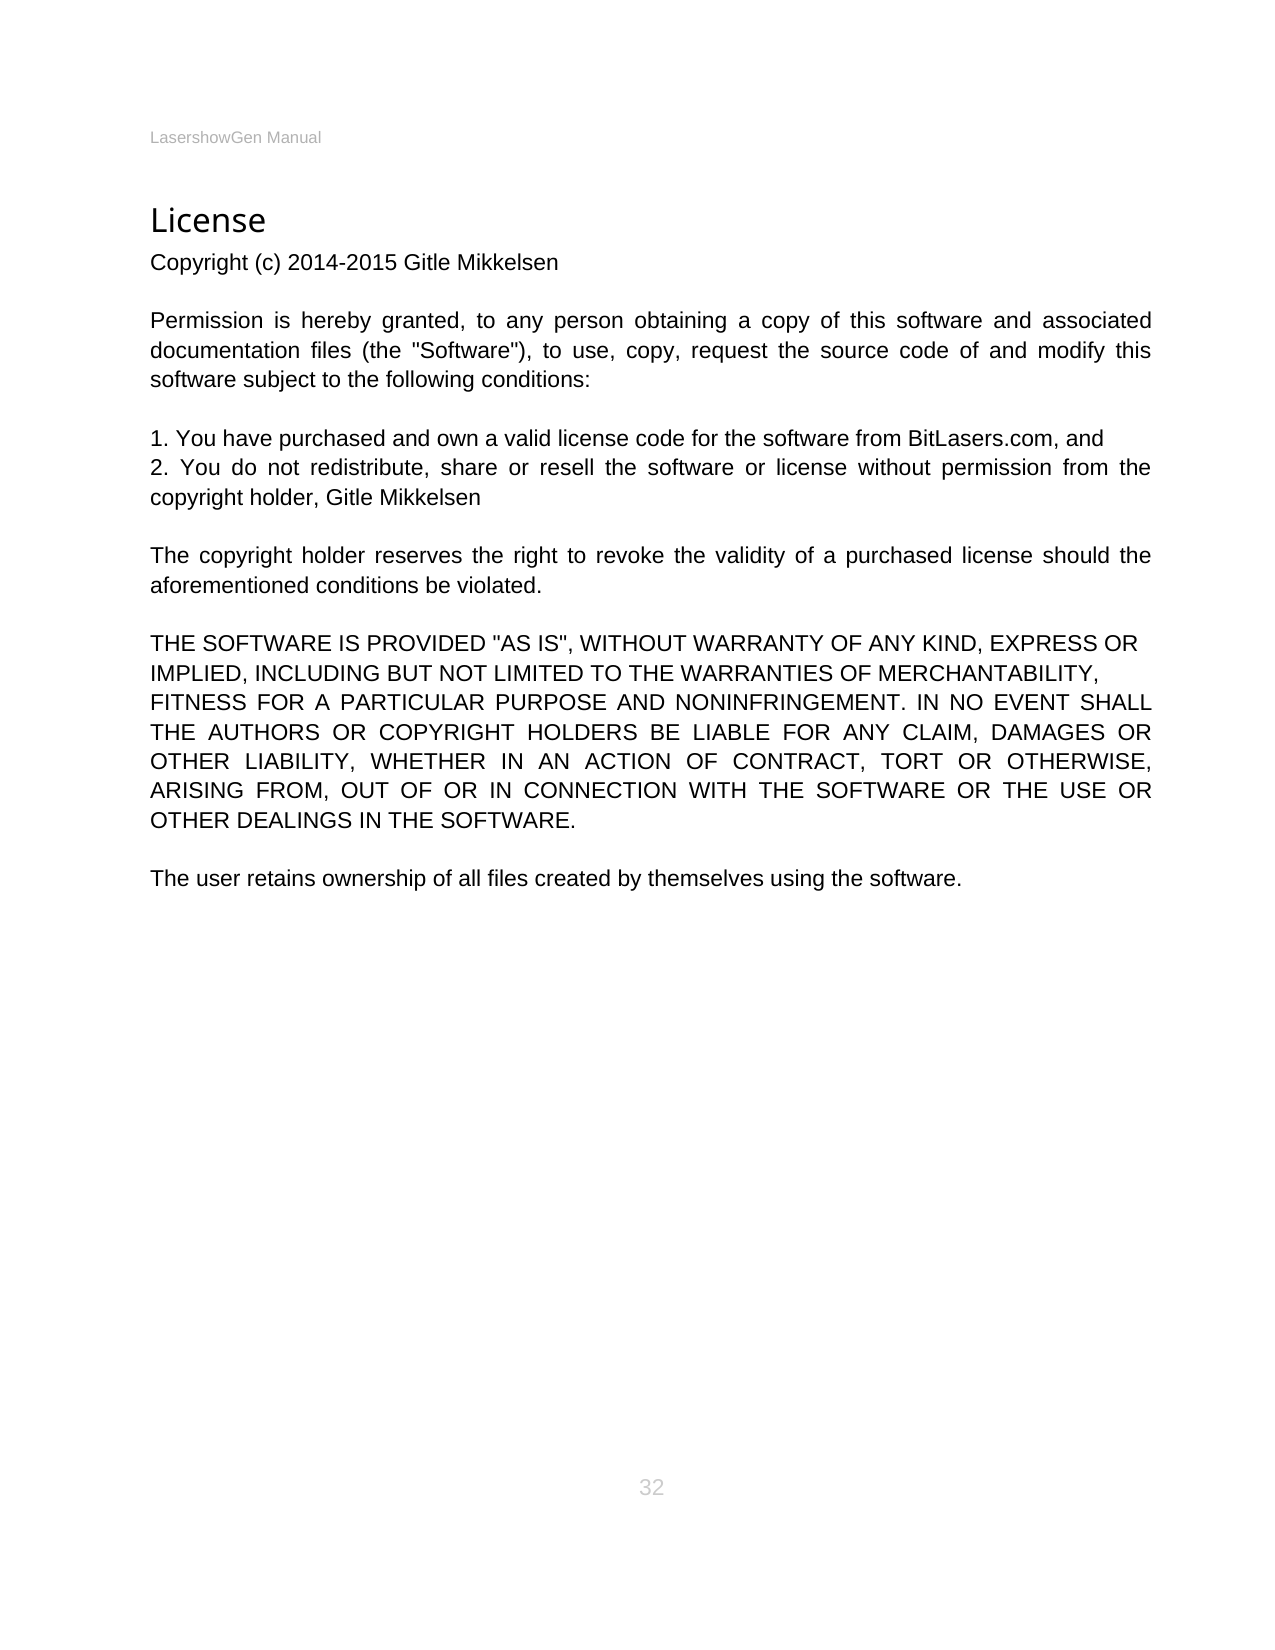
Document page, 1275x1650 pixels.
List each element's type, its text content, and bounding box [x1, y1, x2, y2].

text THE SOFTWARE IS PROVIDED "AS IS", WITHOUT WARRANTY OF ANY KIND, EXPRESS OR [150, 631, 1153, 657]
text 2. You do not redistribute, share or resell the software or license without permission from the copyright holder, Gitle Mikkelsen [150, 455, 1153, 510]
text IMPLIED, INCLUDING BUT NOT LIMITED TO THE WARRANTIES OF MERCHANTABILITY, [150, 661, 1153, 686]
text The copyright holder reserves the right to revoke the validity of a purchased license should the aforementioned conditions be violated. [150, 543, 1153, 598]
text Copyright (c) 2014-2015 Gitle Mikkelsen [150, 249, 1153, 275]
text The user retains ownership of all files created by themselves using the software. [150, 866, 1153, 892]
text FITNESS FOR A PARTICULAR PURPOSE AND NONINFRINGEMENT. IN NO EVENT SHALL THE AUTHORS OR COPYRIGHT HOLDERS BE LIABLE FOR ANY CLAIM, DAMAGES OR OTHER LIABILITY, WHETHER IN AN ACTION OF CONTRACT, TORT OR OTHERWISE, ARISING FROM, OUT OF OR IN CONNECTION WITH THE SOFTWARE OR THE USE OR OTHER DEALINGS IN THE SOFTWARE. [150, 690, 1153, 833]
subtitle License [150, 197, 1153, 242]
text Permission is hereby granted, to any person obtaining a copy of this software and associated documentation files (the "Software"), to use, copy, request the source code of and modify this software subject to the following conditions: [150, 308, 1153, 392]
text 1. You have purchased and own a valid license code for the software from BitLasers.com, and [150, 426, 1153, 451]
